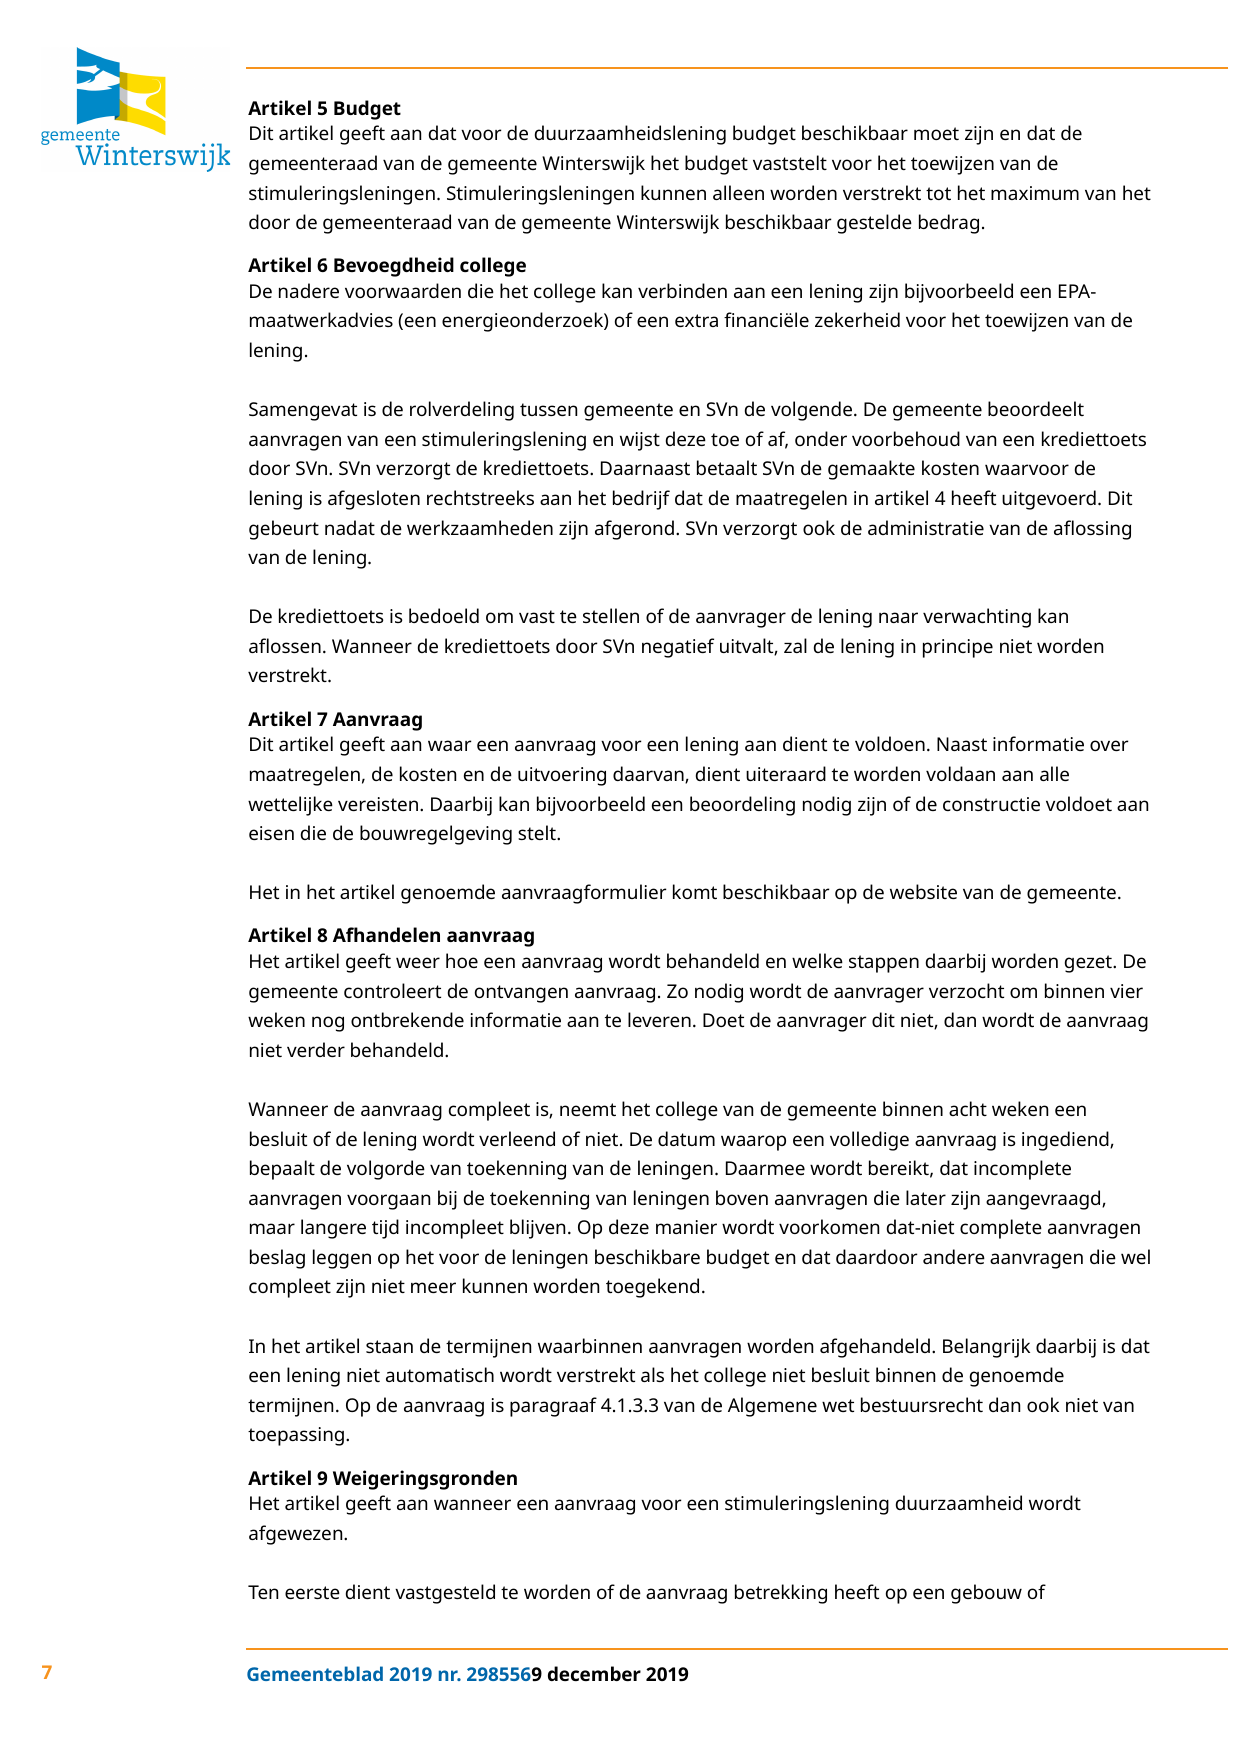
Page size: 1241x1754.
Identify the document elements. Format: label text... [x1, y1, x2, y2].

picture [41, 47, 231, 172]
text Samengevat is de rolverdeling tussen gemeente en SVn de volgende. De gemeente beoordeelt aanvragen van een stimuleringslening en wijst deze toe of af, onder voorbehoud van een krediettoets door SVn. SVn verzorgt de krediettoets. Daarnaast betaalt SVn de gemaakte kosten waarvoor de lening is afgesloten rechtstreeks aan het bedrijf dat de maatregelen in artikel 4 heeft uitgevoerd. Dit gebeurt nadat de werkzaamheden zijn afgerond. SVn verzorgt ook de administratie van de aflossing van de lening. [248, 396, 1152, 570]
text Het in het artikel genoemde aanvraagformulier komt beschikbaar op de website van de gemeente. [248, 879, 1152, 905]
text Dit artikel geeft aan dat voor de duurzaamheidslening budget beschikbaar moet zijn en dat de gemeenteraad van de gemeente Winterswijk het budget vaststelt voor het toewijzen van de stimuleringsleningen. Stimuleringsleningen kunnen alleen worden verstrekt tot het maximum van het door de gemeenteraad van de gemeente Winterswijk beschikbaar gestelde bedrag. [248, 121, 1152, 235]
text Artikel 9 Weigeringsgronden [248, 1465, 1152, 1491]
text Het artikel geeft aan wanneer een aanvraag voor een stimuleringslening duurzaamheid wordt afgewezen. [248, 1491, 1152, 1546]
text Artikel 5 Budget [248, 95, 1152, 121]
text Ten eerste dient vastgesteld te worden of de aanvraag betrekking heeft op een gebouw of [248, 1579, 1152, 1605]
text Artikel 7 Aanvraag [248, 706, 1152, 732]
text Artikel 8 Afhandelen aanvraag [248, 923, 1152, 948]
text In het artikel staan de termijnen waarbinnen aanvragen worden afgehandeld. Belangrijk daarbij is dat een lening niet automatisch wordt verstrekt als het college niet besluit binnen de genoemde termijnen. Op de aanvraag is paragraaf 4.1.3.3 van de Algemene wet bestuursrecht dan ook niet van toepassing. [248, 1333, 1152, 1447]
text De nadere voorwaarden die het college kan verbinden aan een lening zijn bijvoorbeeld een EPA-maatwerkadvies (een energieonderzoek) of een extra financiële zekerheid voor het toewijzen van de lening. [248, 278, 1152, 363]
text Wanneer de aanvraag compleet is, neemt het college van de gemeente binnen acht weken een besluit of de lening wordt verleend of niet. De datum waarop een volledige aanvraag is ingediend, bepaalt de volgorde van toekenning van de leningen. Daarmee wordt bereikt, dat incomplete aanvragen voorgaan bij de toekenning van leningen boven aanvragen die later zijn aangevraagd, maar langere tijd incompleet blijven. Op deze manier wordt voorkomen dat-niet complete aanvragen beslag leggen op het voor de leningen beschikbare budget en dat daardoor andere aanvragen die wel compleet zijn niet meer kunnen worden toegekend. [248, 1096, 1152, 1299]
picture [225, 153, 231, 162]
text Het artikel geeft weer hoe een aanvraag wordt behandeld en welke stappen daarbij worden gezet. De gemeente controleert de ontvangen aanvraag. Zo nodig wordt de aanvrager verzocht om binnen vier weken nog ontbrekende informatie aan te leveren. Doet de aanvrager dit niet, dan wordt de aanvraag niet verder behandeld. [248, 948, 1152, 1063]
text Artikel 6 Bevoegdheid college [248, 252, 1152, 278]
text De krediettoets is bedoeld om vast te stellen of de aanvrager de lening naar verwachting kan aflossen. Wanneer de krediettoets door SVn negatief uitvalt, zal de lening in principe niet worden verstrekt. [248, 603, 1152, 688]
text Dit artikel geeft aan waar een aanvraag voor een lening aan dient te voldoen. Naast informatie over maatregelen, de kosten en de uitvoering daarvan, dient uiteraard te worden voldaan aan alle wettelijke vereisten. Daarbij kan bijvoorbeeld een beoordeling nodig zijn of de constructie voldoet aan eisen die de bouwregelgeving stelt. [248, 732, 1152, 846]
